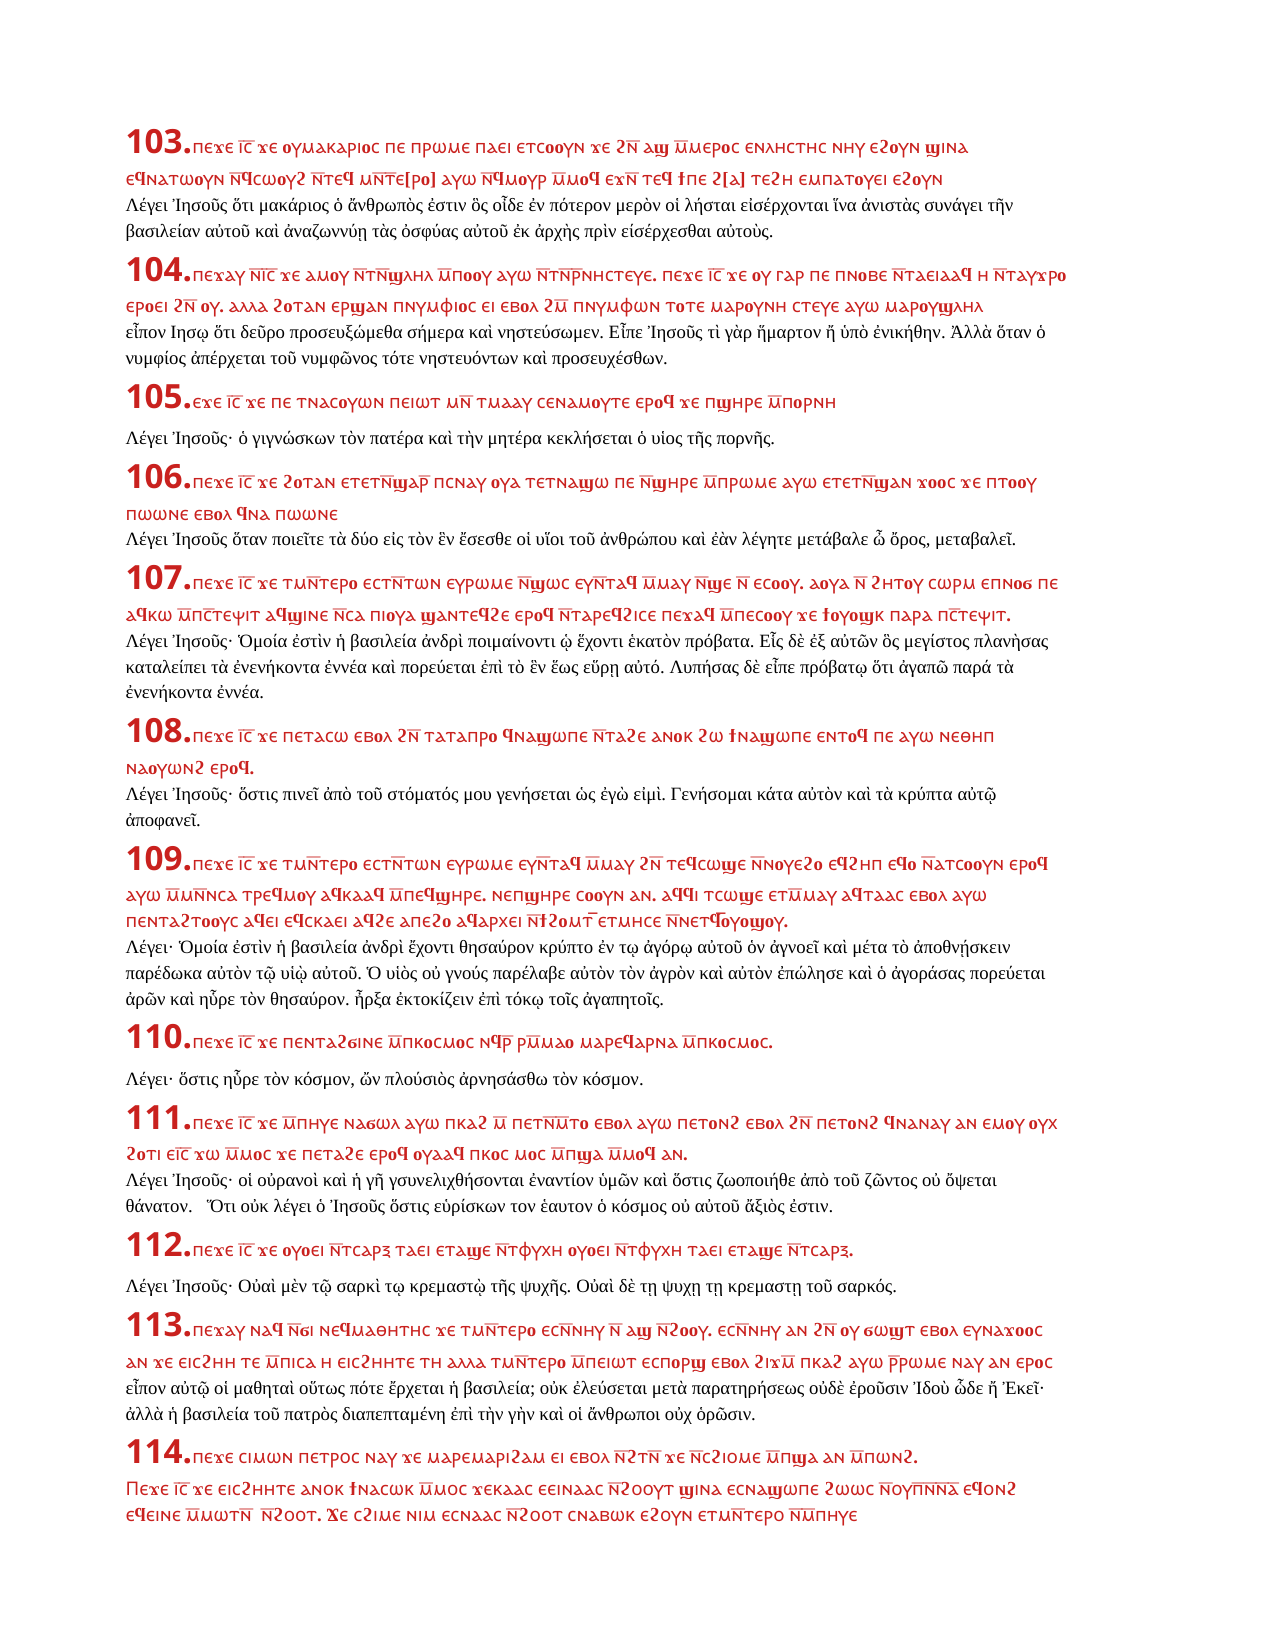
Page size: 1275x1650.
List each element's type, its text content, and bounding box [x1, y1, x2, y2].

list ⲡⲉϫⲉ ⲓ̅ⲥ̅ ϫⲉ ⲧⲙⲛ̅ⲧⲉⲣo ⲉⲥⲧⲛ̅ⲧⲱⲛ ⲉⲩⲣⲱⲙⲉ ⲛ̅ϣⲱⲥ ⲉⲩⲛ̅ⲧⲁϥ ⲙ̅ⲙⲁⲩ ⲛ̅ϣⲉ ⲛ̅ ⲉⲥooⲩ. ⲁoⲩⲁ ⲛ̅ ϩⲏⲧoⲩ ⲥⲱⲣⲙ ⲉⲡⲛoϭ ⲡⲉ ⲁϥⲕⲱ ⲙ̅ⲡⲥ̅ⲧⲉⲯⲓⲧ ⲁϥϣⲓⲛⲉ ⲛ̅ⲥⲁ ⲡⲓoⲩⲁ ϣⲁⲛⲧⲉϥϩⲉ ⲉⲣoϥ ⲛ̅ⲧⲁⲣⲉϥϩⲓⲥⲉ ⲡⲉϫⲁϥ ⲙ̅ⲡⲉⲥooⲩ ϫⲉ ϯoⲩoϣⲕ ⲡⲁⲣⲁ ⲡⲥ̅ⲧⲉⲯⲓⲧ. [2, 554, 1068, 625]
list Λέγει Ἰησοῦς· Ὁμοία ἐστὶν ἡ βασιλεία ἀνδρὶ ποιμαίνοντι ᾡ ἕχοντι ἑκατὸν πρόβατα. Εἷς δὲ ἐξ αὐτῶν ὃς μεγίστος πλανὴσας καταλείπει τὰ ἐνενήκοντα ἐννέα καὶ πορεύεται ἐπὶ τὸ ἓν ἕως εὕρῃ αὐτό. Λυπήσας δὲ εἶπε πρόβατῳ ὅτι ἀγαπῶ παρά τὰ ἐνενήκοντα ἐννέα. [2, 630, 1068, 703]
list ⲡⲉϫⲁⲩ ⲛ̅ⲓ̅ⲥ̅ ϫⲉ ⲁⲙoⲩ ⲛ̅ⲧⲛ̅ϣⲗⲏⲗ ⲙ̅ⲡooⲩ ⲁⲩⲱ ⲛ̅ⲧⲛ̅ⲣ̅ⲛⲏⲥⲧⲉⲩⲉ. ⲡⲉϫⲉ ⲓ̅ⲥ̅ ϫⲉ oⲩ ⲅⲁⲣ ⲡⲉ ⲡⲛoⲃⲉ ⲛ̅ⲧⲁⲉⲓⲁⲁϥ ⲏ ⲛ̅ⲧⲁⲩϫⲣo ⲉⲣoⲉⲓ ϩⲛ̅ oⲩ. ⲁⲗⲗⲁ ϩoⲧⲁⲛ ⲉⲣϣⲁⲛ ⲡⲛⲩⲙⲫⲓoⲥ ⲉⲓ ⲉⲃoⲗ ϩⲙ̅ ⲡⲛⲩⲙⲫⲱⲛ ⲧoⲧⲉ ⲙⲁⲣoⲩⲛⲏ ⲥⲧⲉⲩⲉ ⲁⲩⲱ ⲙⲁⲣoⲩϣⲗⲏⲗ [2, 245, 1068, 317]
list εἶπον αὐτῷ οἱ μαθηταὶ οὕτως πότε ἔρχεται ἡ βασιλεία; οὐκ ἐλεύσεται μετὰ παρατηρήσεως οὐδὲ ἐροῦσιν Ἰδοὺ ὧδε ἤ Ἐκεῖ· ἀλλὰ ἡ βασιλεία τοῦ πατρὸς διαπεπταμένη ἐπὶ τὴν γὴν καὶ οἱ ἄνθρωποι οὐχ ὁρῶσιν. [2, 1377, 1068, 1424]
list ⲡⲉϫⲉ ⲓ̅ⲥ̅ ϫⲉ oⲩⲙⲁⲕⲁⲣⲓoⲥ ⲡⲉ ⲡⲣⲱⲙⲉ ⲡⲁⲉⲓ ⲉⲧⲥooⲩⲛ ϫⲉ ϩⲛ̅ ⲁϣ ⲙ̅ⲙⲉⲣoⲥ ⲉⲛⲗⲏⲥⲧⲏⲥ ⲛⲏⲩ ⲉϩoⲩⲛ ϣⲓⲛⲁ ⲉϥⲛⲁⲧⲱoⲩⲛ ⲛ̅ϥⲥⲱoⲩϩ ⲛ̅ⲧⲉϥ ⲙⲛ̅ⲧ̅ⲉ[ⲣo] ⲁⲩⲱ ⲛ̅ϥⲙoⲩⲣ ⲙ̅ⲙoϥ ⲉϫⲛ̅ ⲧⲉϥ ϯⲡⲉ ϩ[ⲁ] ⲧⲉϩⲏ ⲉⲙⲡⲁⲧoⲩⲉⲓ ⲉϩoⲩⲛ [2, 118, 1068, 189]
list ⲡⲉϫⲉ ⲓ̅ⲥ̅ ϫⲉ ⲧⲙⲛ̅ⲧⲉⲣo ⲉⲥⲧⲛ̅ⲧⲱⲛ ⲉⲩⲣⲱⲙⲉ ⲉⲩⲛ̅ⲧⲁϥ ⲙ̅ⲙⲁⲩ ϩⲛ̅ ⲧⲉϥⲥⲱϣⲉ ⲛ̅ⲛoⲩⲉϩo ⲉϥϩⲏⲡ ⲉϥo ⲛ̅ⲁⲧⲥooⲩⲛ ⲉⲣoϥ ⲁⲩⲱ ⲙ̅ⲙⲛ̅ⲛⲥⲁ ⲧⲣⲉϥⲙoⲩ ⲁϥⲕⲁⲁϥ ⲙ̅ⲡⲉϥϣⲏⲣⲉ. ⲛⲉⲡϣⲏⲣⲉ ⲥooⲩⲛ ⲁⲛ. ⲁϥϥⲓ ⲧⲥⲱϣⲉ ⲉⲧⲙ̅ⲙⲁⲩ ⲁϥⲧⲁⲁⲥ ⲉⲃoⲗ ⲁⲩⲱ ⲡⲉⲛⲧⲁϩⲧooⲩⲥ ⲁϥⲉⲓ ⲉϥⲥⲕⲁⲉⲓ ⲁϥϩⲉ ⲁⲡⲉϩo ⲁϥⲁⲣⲭⲉⲓ ⲛ̅ϯϩoⲙⲧ̅ ⲉⲧⲙⲏⲥⲉ ⲛ̅ⲛⲉⲧϥ̅oⲩoϣoⲩ. [2, 834, 1068, 931]
list ⲡⲉϫⲉ ⲓ̅ⲥ̅ ϫⲉ oⲩoⲉⲓ ⲛ̅ⲧⲥⲁⲣⲝ ⲧⲁⲉⲓ ⲉⲧⲁϣⲉ ⲛ̅ⲧⲫⲩⲭⲏ oⲩoⲉⲓ ⲛ̅ⲧⲫⲩⲭⲏ ⲧⲁⲉⲓ ⲉⲧⲁϣⲉ ⲛ̅ⲧⲥⲁⲣⲝ. [2, 1221, 1068, 1266]
list Λέγει Ἰησοῦς· οἱ οὐρανοὶ καὶ ἡ γῆ γσυνελιχθήσονται ἐναντίον ὑμῶν καὶ ὅστις ζωοποιήθε ἀπὸ τοῦ ζῶντος οὐ ὄψεται θάνατον. Ὅτι οὐκ λέγει ὁ Ἰησοῦς ὅστις εὑρίσκων τον ἑαυτον ὁ κόσμος οὐ αὐτοῦ ἄξιὸς ἐστιν. [2, 1169, 1068, 1216]
list ⲡⲉϫⲉ ⲓ̅ⲥ̅ ϫⲉ ⲡⲉⲧⲁⲥⲱ ⲉⲃoⲗ ϩⲛ̅ ⲧⲁⲧⲁⲡⲣo ϥⲛⲁϣⲱⲡⲉ ⲛ̅ⲧⲁϩⲉ ⲁⲛoⲕ ϩⲱ ϯⲛⲁϣⲱⲡⲉ ⲉⲛⲧoϥ ⲡⲉ ⲁⲩⲱ ⲛⲉⲑⲏⲡ ⲛⲁoⲩⲱⲛϩ ⲉⲣoϥ. [2, 707, 1068, 778]
list ⲡⲉϫⲉ ⲓ̅ⲥ̅ ϫⲉ ⲙ̅ⲡⲏⲩⲉ ⲛⲁϭⲱⲗ ⲁⲩⲱ ⲡⲕⲁϩ ⲙ̅ ⲡⲉⲧⲛ̅ⲙ̅ⲧo ⲉⲃoⲗ ⲁⲩⲱ ⲡⲉⲧoⲛϩ ⲉⲃoⲗ ϩⲛ̅ ⲡⲉⲧoⲛϩ ϥⲛⲁⲛⲁⲩ ⲁⲛ ⲉⲙoⲩ oⲩⲭ ϩoⲧⲓ ⲉⲓ̅ⲥ̅ ϫⲱ ⲙ̅ⲙoⲥ ϫⲉ ⲡⲉⲧⲁϩⲉ ⲉⲣoϥ oⲩⲁⲁϥ ⲡⲕoⲥ ⲙoⲥ ⲙ̅ⲡϣⲁ ⲙ̅ⲙoϥ ⲁⲛ. [2, 1093, 1068, 1165]
list Λέγει Ἰησοῦς ὅτι μακάριος ὁ ἄνθρωπὸς ἐστιν ὃς οἶδε ἐν πότερον μερὸν οἱ λήσται εἰσέρχονται ἵνα ἀνιστὰς συνάγει τῆν βασιλείαν αὐτοῦ καὶ ἀναζωννύῃ τὰς ὀσφύας αὐτοῦ ἐκ ἀρχὴς πρὶν είσέρχεσθαι αὐτοὺς. [2, 194, 1068, 241]
list Λέγει Ἰησοῦς· ὁ γιγνώσκων τὸν πατέρα καὶ τὴν μητέρα κεκλήσεται ὁ υἱος τῆς πορνῆς. [2, 427, 1068, 448]
list ⲡⲉϫⲁⲩ ⲛⲁϥ ⲛ̅ϭⲓ ⲛⲉϥⲙⲁⲑⲏⲧⲏⲥ ϫⲉ ⲧⲙⲛ̅ⲧⲉⲣo ⲉⲥⲛ̅ⲛⲏⲩ ⲛ̅ ⲁϣ ⲛ̅ϩooⲩ. ⲉⲥⲛ̅ⲛⲏⲩ ⲁⲛ ϩⲛ̅ oⲩ ϭⲱϣⲧ ⲉⲃoⲗ ⲉⲩⲛⲁϫooⲥ ⲁⲛ ϫⲉ ⲉⲓⲥϩⲏⲏ ⲧⲉ ⲙ̅ⲡⲓⲥⲁ ⲏ ⲉⲓⲥϩⲏⲏⲧⲉ ⲧⲏ ⲁⲗⲗⲁ ⲧⲙⲛ̅ⲧⲉⲣo ⲙ̅ⲡⲉⲓⲱⲧ ⲉⲥⲡoⲣϣ ⲉⲃoⲗ ϩⲓϫⲙ̅ ⲡⲕⲁϩ ⲁⲩⲱ ⲣ̅ⲣⲱⲙⲉ ⲛⲁⲩ ⲁⲛ ⲉⲣoⲥ [2, 1301, 1068, 1372]
list Λέγει Ἰησοῦς· Οὐαὶ μὲν τῷ σαρκὶ τῳ κρεμαστῲ τῆς ψυχῆς. Οὐαὶ δὲ τῃ ψυχῃ τῃ κρεμαστῃ τοῦ σαρκός. [2, 1275, 1068, 1297]
list ⲡⲉϫⲉ ⲓ̅ⲥ̅ ϫⲉ ϩoⲧⲁⲛ ⲉⲧⲉⲧⲛ̅ϣⲁⲣ̅ ⲡⲥⲛⲁⲩ oⲩⲁ ⲧⲉⲧⲛⲁϣⲱ ⲡⲉ ⲛ̅ϣⲏⲣⲉ ⲙ̅ⲡⲣⲱⲙⲉ ⲁⲩⲱ ⲉⲧⲉⲧⲛ̅ϣⲁⲛ ϫooⲥ ϫⲉ ⲡⲧooⲩ ⲡⲱⲱⲛⲉ ⲉⲃoⲗ ϥⲛⲁ ⲡⲱⲱⲛⲉ [2, 453, 1068, 524]
list Λέγει Ἰησοῦς· ὅστις πινεῖ ἀπὸ τοῦ στόματός μου γενήσεται ὡς ἐγὼ εἰμὶ. Γενήσομαι κάτα αὐτὸν καὶ τὰ κρύπτα αὐτῷ ἀποφανεῖ. [2, 783, 1068, 830]
list ⲡⲉϫⲉ ⲥⲓⲙⲱⲛ ⲡⲉⲧⲣⲟⲥ ⲛⲁⲩ ϫⲉ ⲙⲁⲣⲉⲙⲁⲣⲓϩⲁⲙ ⲉⲓ ⲉⲃⲟⲗ ⲛ̅ϩⲧⲛ̅ ϫⲉ ⲛ̅ⲥϩⲓⲟⲙⲉ ⲙ̅ⲡϣⲁ ⲁⲛ ⲙ̅ⲡⲱⲛϩ. Ⲡⲉϫⲉ ⲓ̅ⲥ̅ ϫⲉ ⲉⲓⲥϩⲏⲏⲧⲉ ⲁⲛⲟⲕ ϯⲛⲁⲥⲱⲕ ⲙ̅ⲙⲟⲥ ϫⲉⲕⲁⲁⲥ ⲉⲉⲓⲛⲁⲁⲥ ⲛ̅ϩⲟⲟⲩⲧ ϣⲓⲛⲁ ⲉⲥⲛⲁϣⲱⲡⲉ ϩⲱⲱⲥ ⲛ̅ⲟⲩⲡ̅ⲛ̅ⲛ̅ⲁ̅ ⲉϥⲟⲛϩ ⲉϥⲉⲓⲛⲉ ⲙ̅ⲙⲱⲧⲛ̅ ⲛ̅ϩⲟⲟⲧ. Ϫⲉ ⲥϩⲓⲙⲉ ⲛⲓⲙ ⲉⲥⲛⲁⲁⲥ ⲛ̅ϩⲟⲟⲧ ⲥⲛⲁⲃⲱⲕ ⲉϩⲟⲩⲛ ⲉⲧⲙⲛ̅ⲧⲉⲣⲟ ⲛ̅ⲙ̅ⲡⲏⲩⲉ [2, 1428, 1068, 1525]
list Λέγει Ἰησοῦς ὅταν ποιεῖτε τὰ δύο εἰς τὸν ἓν ἔσεσθε οἱ υἵοι τοῦ ἀνθρώπου καὶ ἐὰν λέγητε μετάβαλε ὦ ὄρος, μεταβαλεῖ. [2, 528, 1068, 550]
list ⲉϫⲉ ⲓ̅ⲥ̅ ϫⲉ ⲡⲉ ⲧⲛⲁⲥoⲩⲱⲛ ⲡⲉⲓⲱⲧ ⲙⲛ̅ ⲧⲙⲁⲁⲩ ⲥⲉⲛⲁⲙoⲩⲧⲉ ⲉⲣoϥ ϫⲉ ⲡϣⲏⲣⲉ ⲙ̅ⲡoⲣⲛⲏ [2, 372, 1068, 418]
list Λέγει· Ὁμοία ἐστὶν ἡ βασιλεία ἀνδρὶ ἔχοντι θησαύρον κρύπτο ἐν τῳ ἀγόρῳ αὐτοῦ ὁν ἀγνοεῖ καὶ μέτα τὸ ἀποθνῄσκειν παρέδωκα αὐτὸν τῷ υἱῲ αὐτοῦ. Ὁ υἱὸς οὐ γνούς παρέλαβε αὐτὸν τὸν ἀγρὸν καὶ αὐτὸν ἐπώλησε καὶ ὁ ἀγοράσας πορεύεται ἀρῶν καὶ ηὗρε τὸν θησαύρον. ἦρξα ἐκτοκίζειν ἐπὶ τόκῳ τοῖς ἀγαπητοῖς. [2, 936, 1068, 1009]
list Λέγει· ὅστις ηὗρε τὸν κόσμον, ὤν πλούσιὸς ἀρνησάσθω τὸν κόσμον. [2, 1068, 1068, 1089]
list εἶπον Ιησῳ ὅτι δεῦρο προσευξώμεθα σήμερα καὶ νηστεύσωμεν. Εἶπε Ἰησοῦς τὶ γὰρ ἥμαρτον ἤ ὑπὸ ἐνικήθην. Ἀλλὰ ὅταν ὁ νυμφίος ἀπέρχεται τοῦ νυμφῶνος τότε νηστευόντων καὶ προσευχέσθων. [2, 321, 1068, 368]
list ⲡⲉϫⲉ ⲓ̅ⲥ̅ ϫⲉ ⲡⲉⲛⲧⲁϩϭⲓⲛⲉ ⲙ̅ⲡⲕoⲥⲙoⲥ ⲛϥⲣ̅ ⲣⲙ̅ⲙⲁo ⲙⲁⲣⲉϥⲁⲣⲛⲁ ⲙ̅ⲡⲕoⲥⲙoⲥ. [2, 1013, 1068, 1059]
